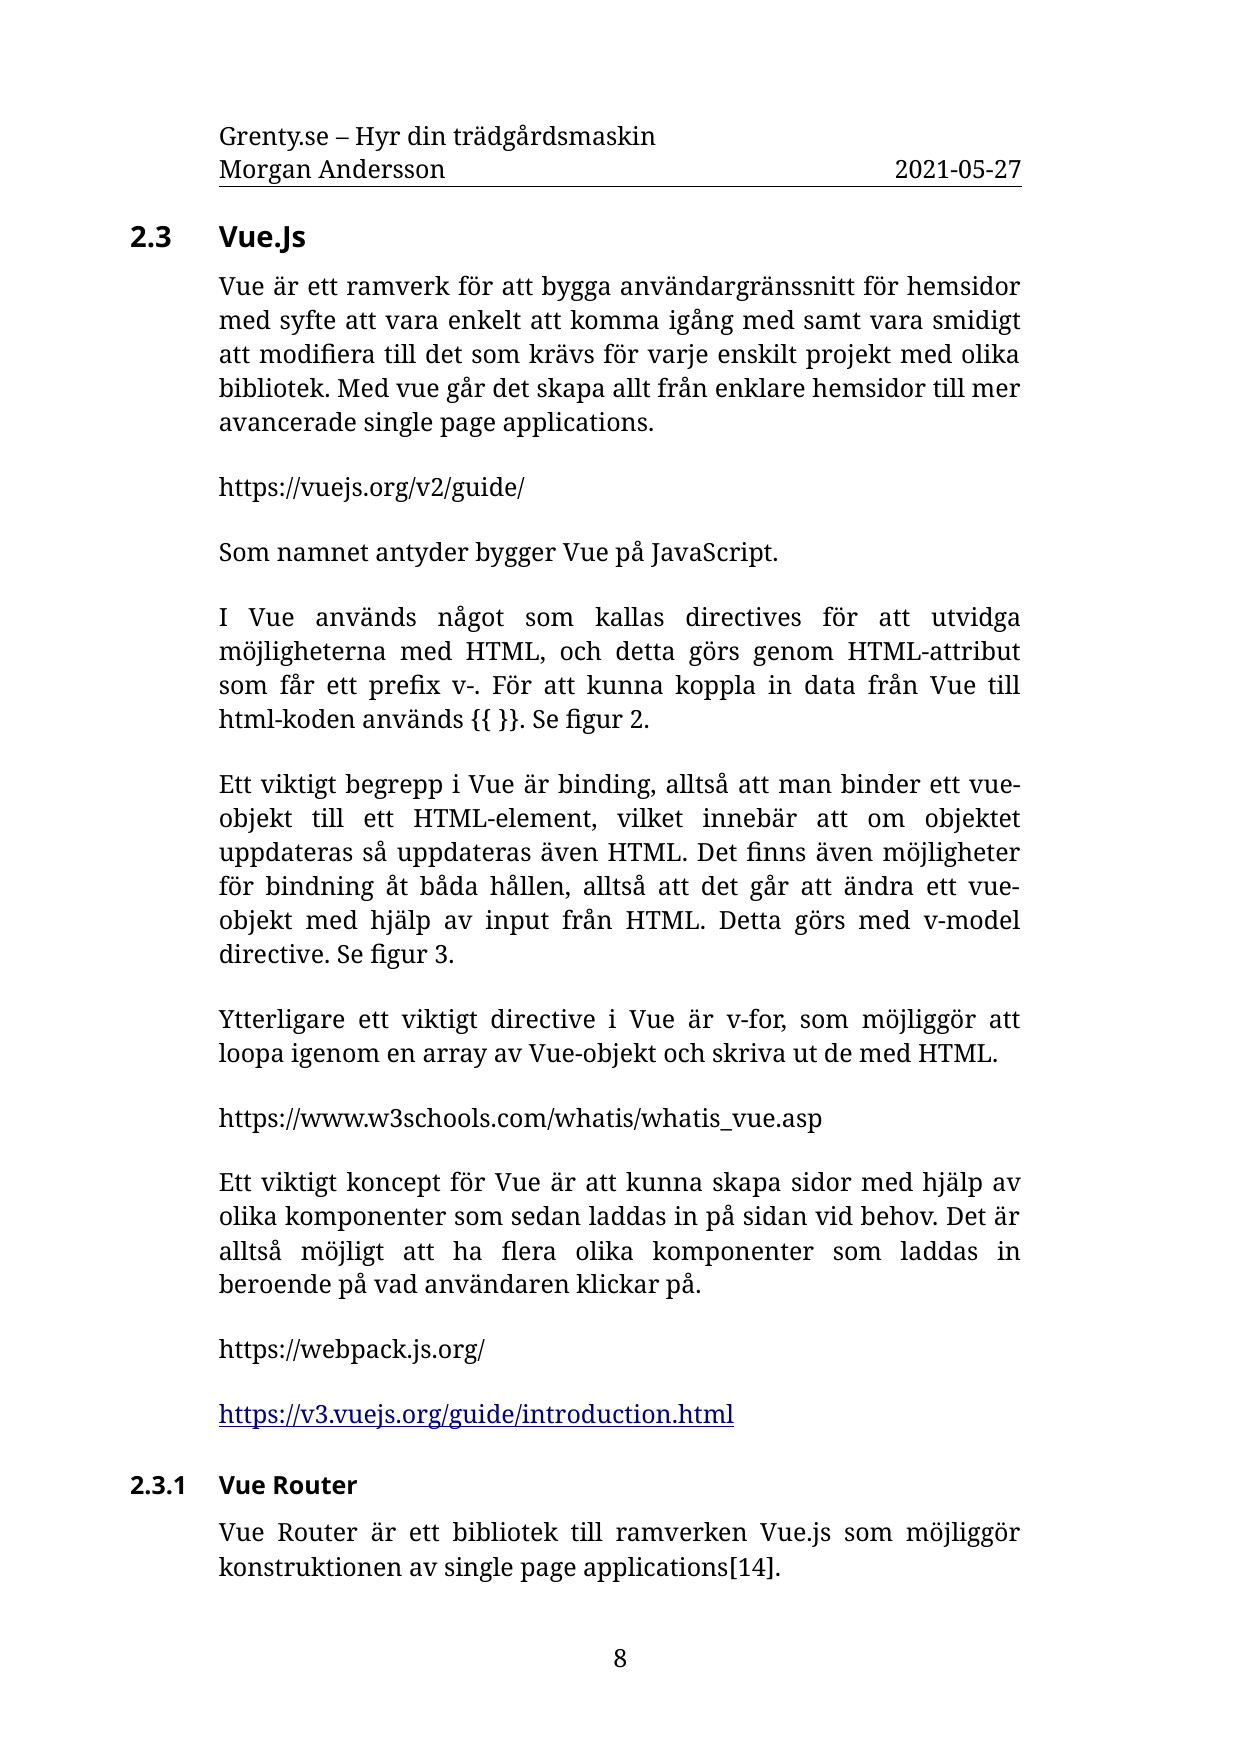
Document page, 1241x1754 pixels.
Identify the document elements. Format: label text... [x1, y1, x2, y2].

text Som namnet antyder bygger Vue på JavaScript. [218, 534, 1022, 568]
text I Vue används något som kallas directives för att utvidga möjligheterna med HTML, och detta görs genom HTML-attribut som får ett prefix v-. För att kunna koppla in data från Vue till html-koden används {{ }}. Se figur 2. [218, 599, 1022, 736]
subtitle Vue.Js [130, 216, 1022, 256]
text https://webpack.js.org/ [218, 1332, 1022, 1366]
text Ett viktigt koncept för Vue är att kunna skapa sidor med hjälp av olika komponenter som sedan laddas in på sidan vid behov. Det är alltså möjligt att ha flera olika komponenter som laddas in beroende på vad användaren klickar på. [218, 1165, 1022, 1301]
subtitle Vue Router [130, 1468, 1022, 1502]
text https://v3.vuejs.org/guide/introduction.html [218, 1397, 1022, 1431]
text https://vuejs.org/v2/guide/ [218, 470, 1022, 504]
text https://www.w3schools.com/whatis/whatis_vue.asp [218, 1100, 1022, 1134]
text Vue är ett ramverk för att bygga användargränssnitt för hemsidor med syfte att vara enkelt att komma igång med samt vara smidigt att modifiera till det som krävs för varje enskilt projekt med olika bibliotek. Med vue går det skapa allt från enklare hemsidor till mer avancerade single page applications. [218, 269, 1022, 439]
text Ytterligare ett viktigt directive i Vue är v-for, som möjliggör att loopa igenom en array av Vue-objekt och skriva ut de med HTML. [218, 1001, 1022, 1069]
text Ett viktigt begrepp i Vue är binding, alltså att man binder ett vue-objekt till ett HTML-element, vilket innebär att om objektet uppdateras så uppdateras även HTML. Det finns även möjligheter för bindning åt båda hållen, alltså att det går att ändra ett vue-objekt med hjälp av input från HTML. Detta görs med v-model directive. Se figur 3. [218, 766, 1022, 971]
text Vue Router är ett bibliotek till ramverken Vue.js som möjliggör konstruktionen av single page applications[14]. [218, 1515, 1022, 1583]
